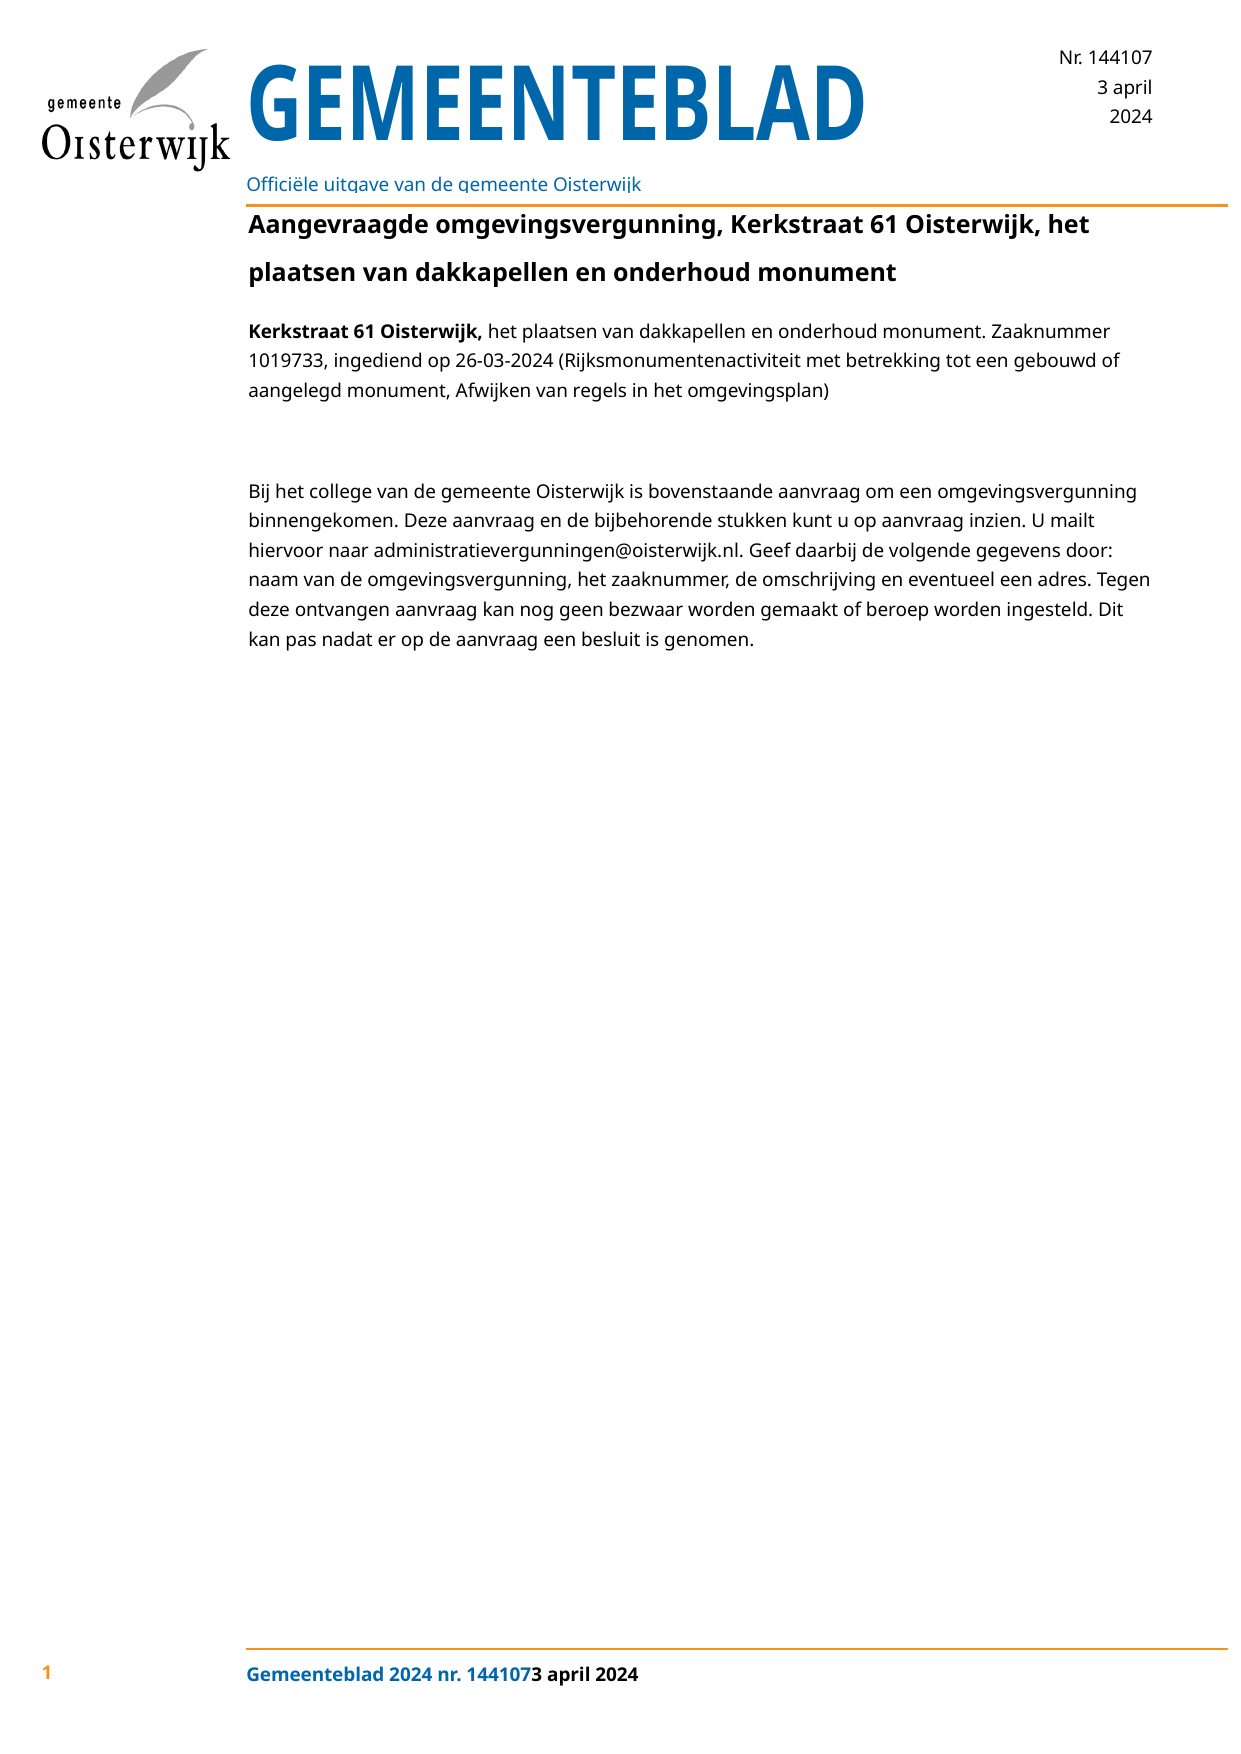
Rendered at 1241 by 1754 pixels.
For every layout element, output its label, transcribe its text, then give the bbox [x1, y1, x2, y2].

text Aangevraagde omgevingsvergunning, Kerkstraat 61 Oisterwijk, het plaatsen van dakkapellen en onderhoud monument [248, 207, 1152, 288]
text Bij het college van de gemeente Oisterwijk is bovenstaande aanvraag om een omgevingsvergunning binnengekomen. Deze aanvraag en de bijbehorende stukken kunt u op aanvraag inzien. U mailt hiervoor naar administratievergunningen@oisterwijk.nl. Geef daarbij de volgende gegevens door: naam van de omgevingsvergunning, het zaaknummer, de omschrijving en eventueel een adres. Tegen deze ontvangen aanvraag kan nog geen bezwaar worden gemaakt of beroep worden ingesteld. Dit kan pas nadat er op de aanvraag een besluit is genomen. [248, 478, 1152, 652]
text Kerkstraat 61 Oisterwijk, het plaatsen van dakkapellen en onderhoud monument. Zaaknummer 1019733, ingediend op 26-03-2024 (Rijksmonumentenactiviteit met betrekking tot een gebouwd of aangelegd monument, Afwijken van regels in het omgevingsplan) [248, 318, 1152, 403]
picture [41, 47, 231, 172]
